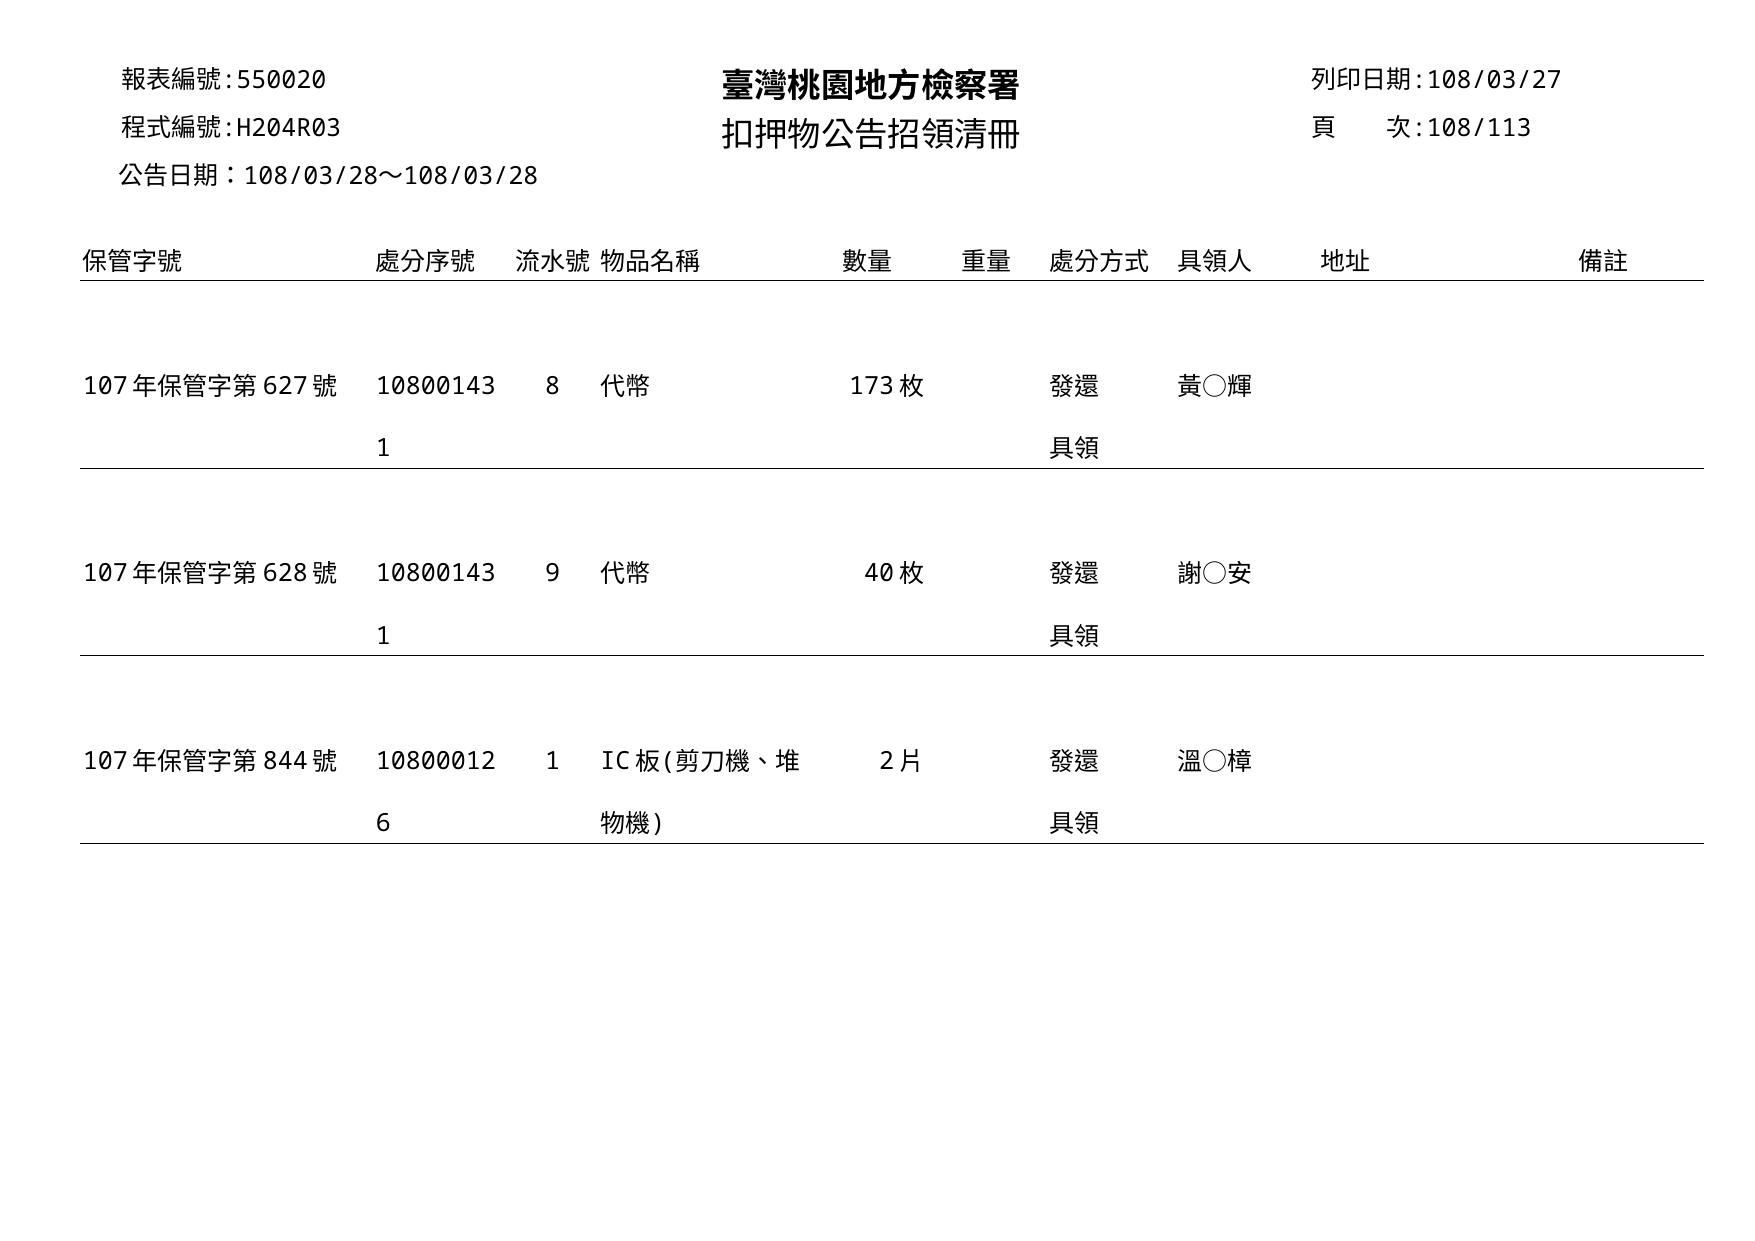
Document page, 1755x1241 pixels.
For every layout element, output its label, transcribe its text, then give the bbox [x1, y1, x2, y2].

table_cell [927, 469, 1046, 655]
table_cell [1575, 281, 1704, 468]
table_cell 謝○安 [1175, 469, 1317, 655]
table_cell [927, 281, 1046, 468]
table_cell 溫○樟 [1175, 656, 1317, 843]
table_cell IC板(剪刀機、堆物機) [597, 656, 807, 843]
table_cell 107年保管字第844號 [80, 656, 373, 843]
table_header 地址 [1317, 218, 1575, 280]
table_header 物品名稱 [597, 218, 807, 280]
table_cell [1317, 281, 1575, 468]
table_cell 代幣 [597, 469, 807, 655]
table_header 具領人 [1175, 218, 1317, 280]
table_cell [927, 656, 1046, 843]
table_cell 173枚 [808, 281, 927, 468]
table_cell 代幣 [597, 281, 807, 468]
table_cell 發還 具領 [1046, 469, 1175, 655]
table_header 處分序號 [373, 218, 507, 280]
table_cell 黃○輝 [1175, 281, 1317, 468]
table_cell 108000126 [373, 656, 507, 843]
table_cell 40枚 [808, 469, 927, 655]
table_cell 9 [507, 469, 597, 655]
table_cell [1575, 656, 1704, 843]
table_cell 2片 [808, 656, 927, 843]
table_cell 107年保管字第627號 [80, 281, 373, 468]
table_header 保管字號 [80, 218, 373, 280]
table_cell 發還 具領 [1046, 281, 1175, 468]
table_header 備註 [1575, 218, 1704, 280]
table_header 流水號 [507, 218, 597, 280]
table_cell 發還 具領 [1046, 656, 1175, 843]
table_cell 108001431 [373, 281, 507, 468]
table_cell [1317, 469, 1575, 655]
table_cell [1575, 469, 1704, 655]
table_header 處分方式 [1046, 218, 1175, 280]
table_header 數量 [808, 218, 927, 280]
table_cell 1 [507, 656, 597, 843]
table_cell 8 [507, 281, 597, 468]
table_cell 108001431 [373, 469, 507, 655]
table_cell [1317, 656, 1575, 843]
table_cell 107年保管字第628號 [80, 469, 373, 655]
table_header 重量 [927, 218, 1046, 280]
